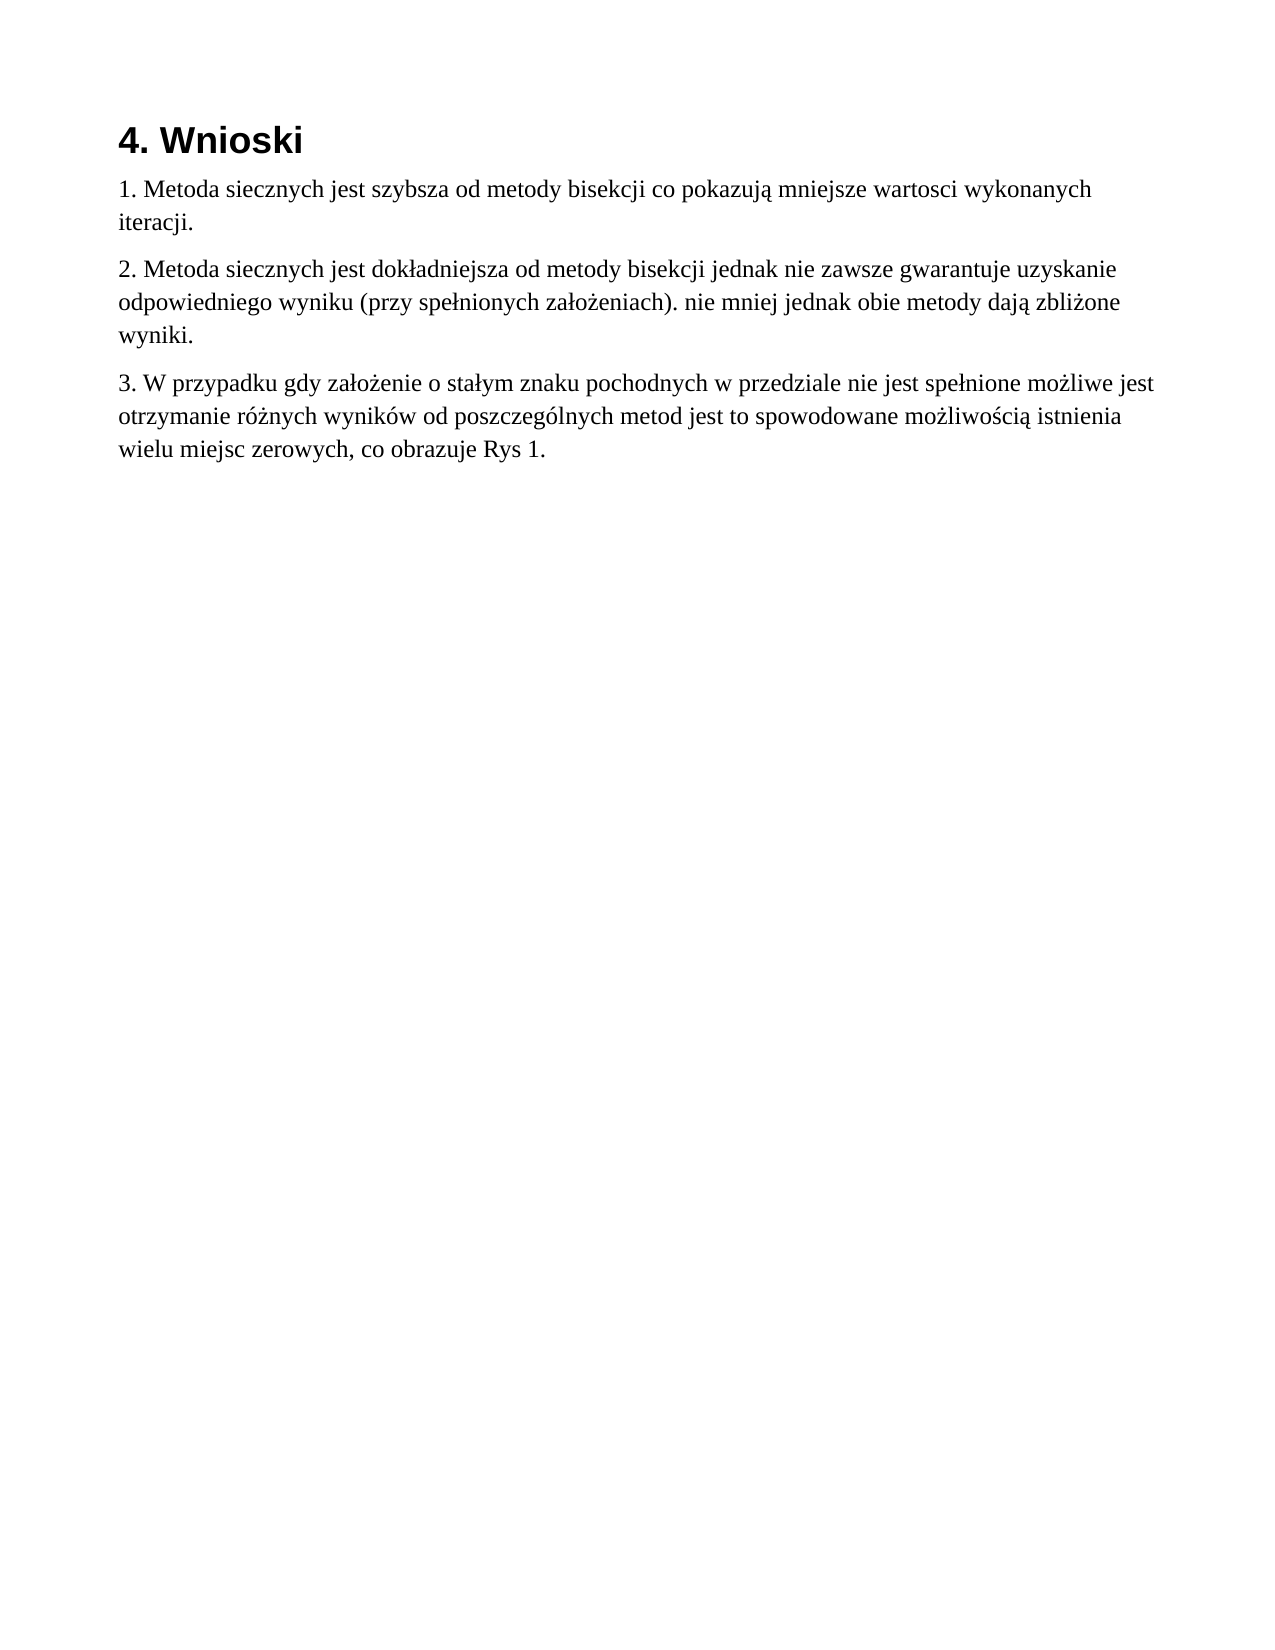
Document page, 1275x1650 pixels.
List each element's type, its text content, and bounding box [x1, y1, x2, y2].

subtitle 4. Wnioski [118, 118, 1157, 161]
text 1. Metoda siecznych jest szybsza od metody bisekcji co pokazują mniejsze wartosci wykonanych iteracji. [118, 174, 1157, 236]
text 2. Metoda siecznych jest dokładniejsza od metody bisekcji jednak nie zawsze gwarantuje uzyskanie odpowiedniego wyniku (przy spełnionych założeniach). nie mniej jednak obie metody dają zbliżone wyniki. [118, 254, 1157, 349]
text 3. W przypadku gdy założenie o stałym znaku pochodnych w przedziale nie jest spełnione możliwe jest otrzymanie różnych wyników od poszczególnych metod jest to spowodowane możliwością istnienia wielu miejsc zerowych, co obrazuje Rys 1. [118, 368, 1157, 463]
